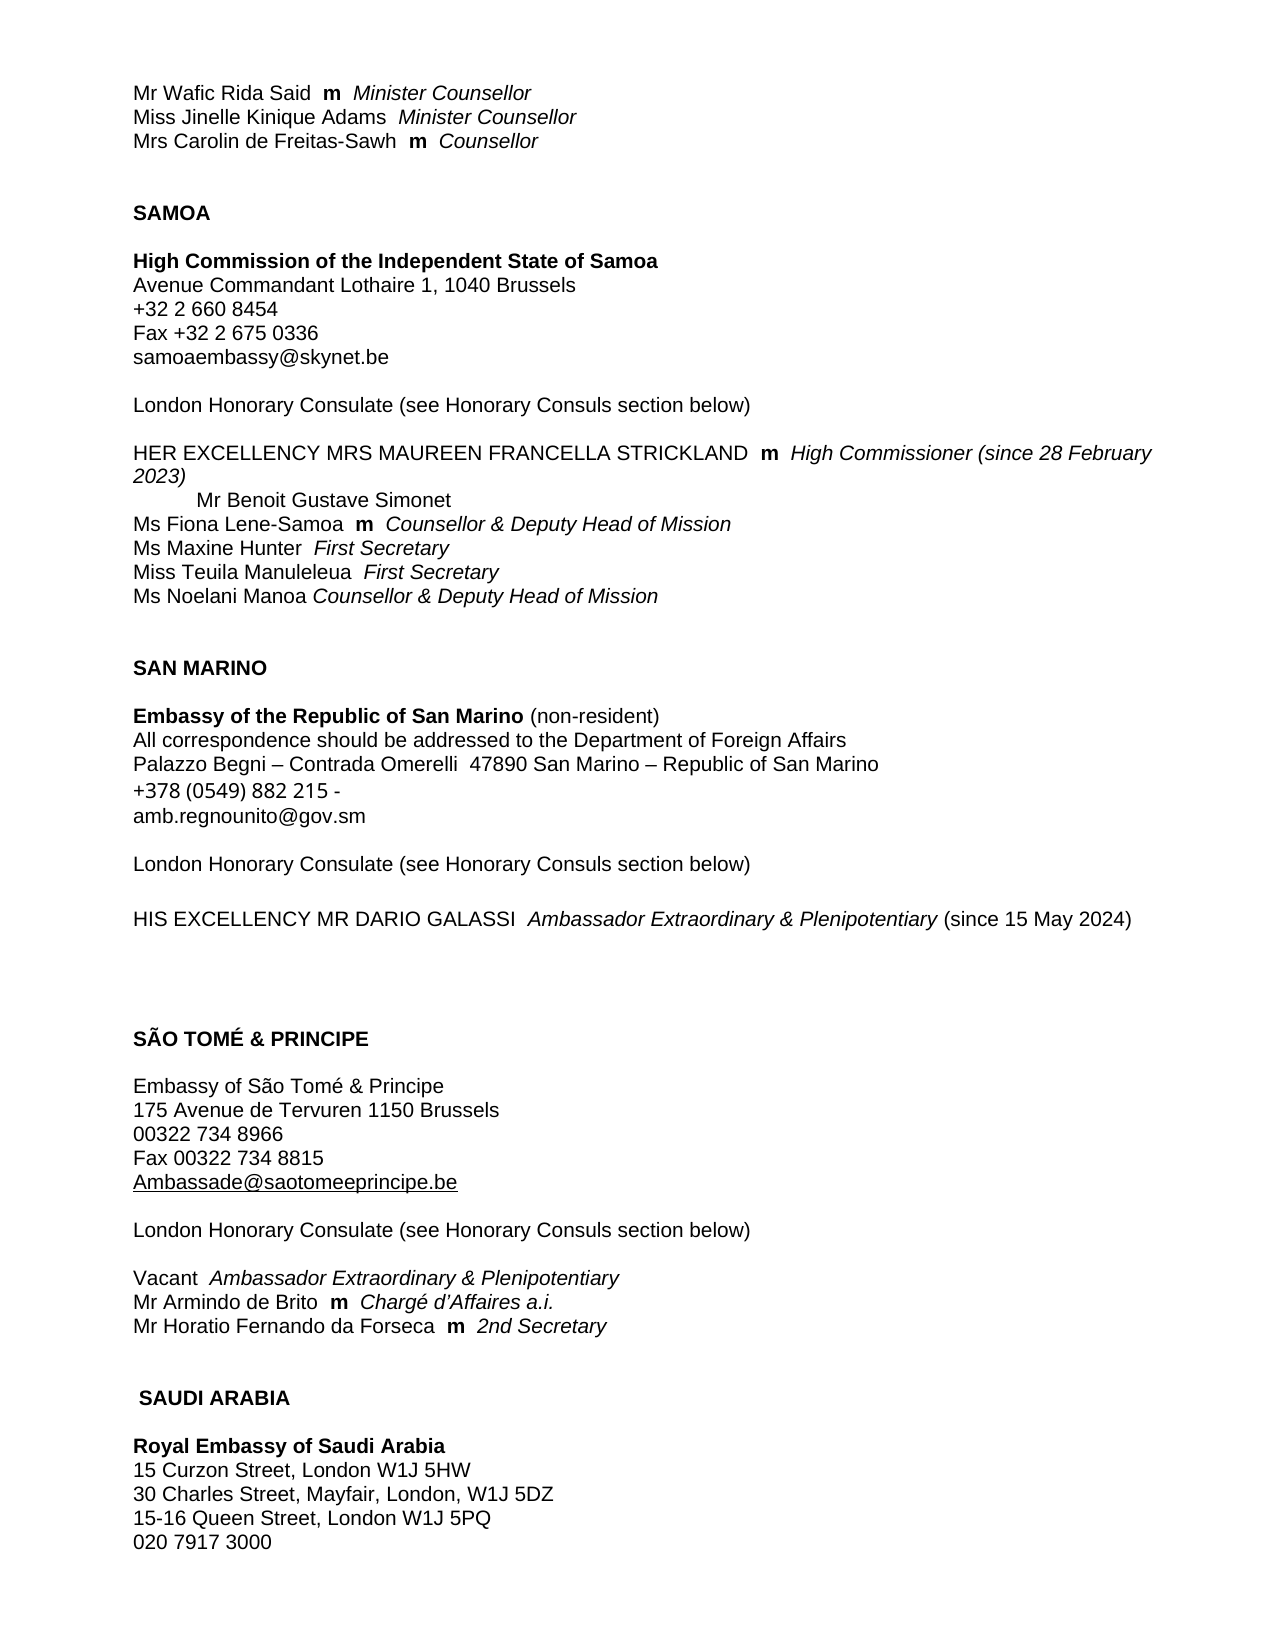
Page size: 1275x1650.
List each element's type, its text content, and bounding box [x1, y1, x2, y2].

text Ms Noelani Manoa Counsellor & Deputy Head of Mission [133, 584, 1181, 608]
text amb.regnounito@gov.sm [133, 804, 1181, 828]
table_header [697, 1386, 751, 1434]
text Embassy of São Tomé & Principe [133, 1074, 1181, 1098]
text Royal Embassy of Saudi Arabia [133, 1434, 1181, 1458]
text Mr Benoit Gustave Simonet [133, 488, 1181, 512]
text London Honorary Consulate (see Honorary Consuls section below) [133, 1218, 1181, 1242]
text 15 Curzon Street, London W1J 5HW [133, 1458, 1181, 1482]
text Mr Armindo de Brito m Chargé d’Affaires a.i. [133, 1290, 1181, 1314]
text 020 7917 3000 [133, 1529, 1181, 1553]
text Mr Wafic Rida Said m Minister Counsellor [133, 81, 1181, 105]
text 175 Avenue de Tervuren 1150 Brussels [133, 1098, 1181, 1122]
text SAMOA [133, 201, 1181, 225]
text Fax 00322 734 8815 [133, 1146, 1181, 1170]
text 00322 734 8966 [133, 1122, 1181, 1146]
text Mr Horatio Fernando da Forseca m 2nd Secretary [133, 1314, 1181, 1338]
subtitle High Commission of the Independent State of Samoa [133, 249, 1181, 273]
text Miss Teuila Manuleleua First Secretary [133, 560, 1181, 584]
text Mrs Carolin de Freitas-Sawh m Counsellor [133, 129, 1181, 153]
text 15-16 Queen Street, London W1J 5PQ [133, 1506, 1181, 1529]
text All correspondence should be addressed to the Department of Foreign Affairs [133, 728, 1181, 752]
text Palazzo Begni – Contrada Omerelli 47890 San Marino – Republic of San Marino [133, 752, 1181, 776]
text London Honorary Consulate (see Honorary Consuls section below) [133, 392, 1181, 416]
text Fax +32 2 675 0336 [133, 321, 1181, 344]
text HIS EXCELLENCY MR DARIO GALASSI Ambassador Extraordinary & Plenipotentiary (since 15 May 2024) [133, 907, 1181, 931]
text HER EXCELLENCY MRS MAUREEN FRANCELLA STRICKLAND m High Commissioner (since 28 February 2023) [133, 440, 1181, 488]
text +378 (0549) 882 215 - [133, 776, 1181, 804]
text Ms Maxine Hunter First Secretary [133, 536, 1181, 560]
text SAN MARINO [133, 656, 1181, 680]
table_header [1053, 1386, 1275, 1434]
table_header SAUDI ARABIA [122, 1386, 697, 1434]
text Miss Jinelle Kinique Adams Minister Counsellor [133, 105, 1181, 129]
text London Honorary Consulate (see Honorary Consuls section below) [133, 852, 1181, 876]
text Ambassade@saotomeeprincipe.be [133, 1170, 1181, 1194]
text Ms Fiona Lene-Samoa m Counsellor & Deputy Head of Mission [133, 512, 1181, 536]
table_header [751, 1386, 1053, 1434]
text Avenue Commandant Lothaire 1, 1040 Brussels [133, 273, 1181, 297]
text +32 2 660 8454 [133, 297, 1181, 321]
text Vacant Ambassador Extraordinary & Plenipotentiary [133, 1266, 1181, 1290]
text Embassy of the Republic of San Marino (non-resident) [133, 704, 1181, 728]
text 30 Charles Street, Mayfair, London, W1J 5DZ [133, 1482, 1181, 1506]
text samoaembassy@skynet.be [133, 344, 1181, 368]
text SÃO TOMÉ & PRINCIPE [133, 1026, 1181, 1050]
